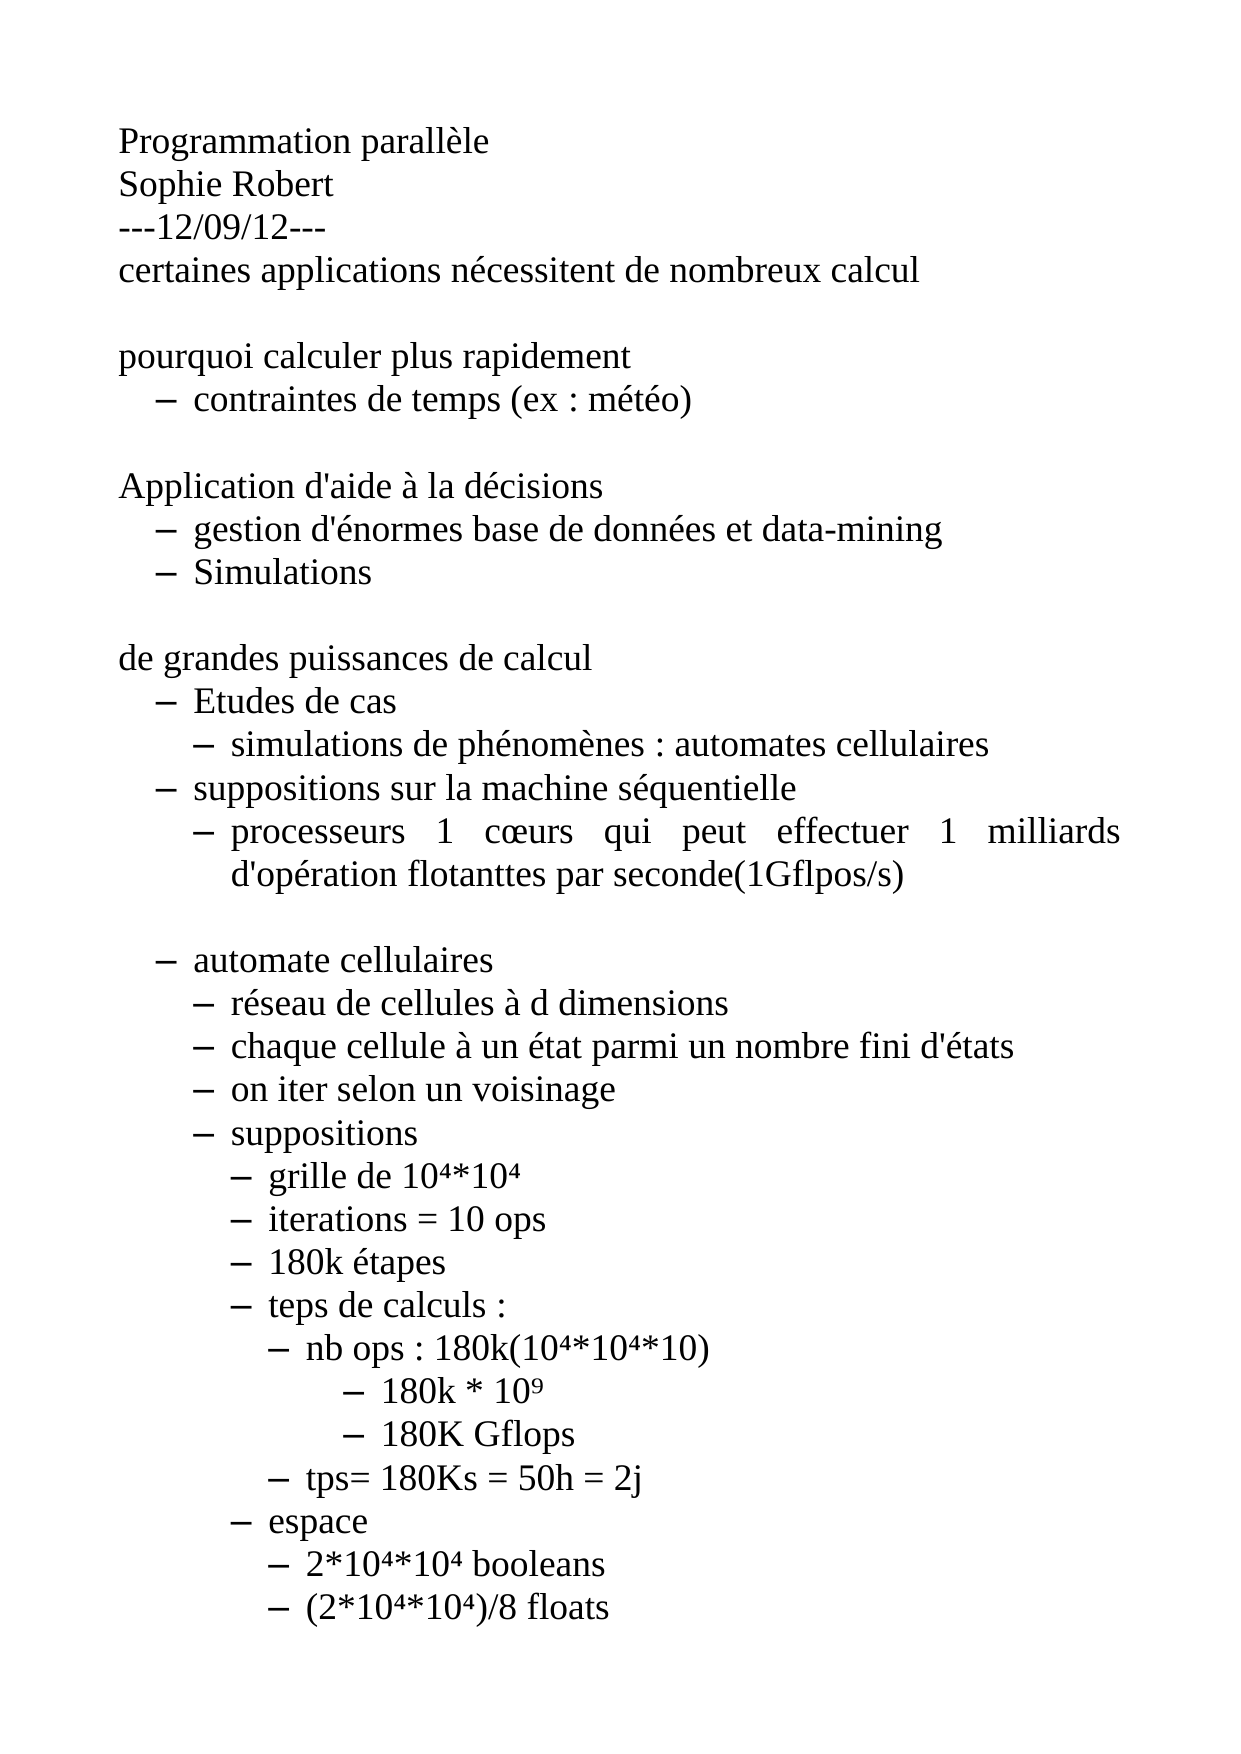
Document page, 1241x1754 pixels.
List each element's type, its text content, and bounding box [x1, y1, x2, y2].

list suppositions sur la machine séquentielle [156, 765, 1122, 808]
text pourquoi calculer plus rapidement [118, 334, 1122, 377]
text certaines applications nécessitent de nombreux calcul [118, 247, 1122, 291]
list processeurs 1 cœurs qui peut effectuer 1 milliards d'opération flotanttes par seconde(1Gflpos/s) [193, 808, 1122, 894]
list iterations = 10 ops [231, 1196, 1122, 1239]
list Simulations [156, 549, 1122, 592]
list automate cellulaires [156, 937, 1122, 981]
list tps= 180Ks = 50h = 2j [268, 1455, 1122, 1498]
text ---12/09/12--- [118, 204, 1122, 247]
list Etudes de cas [156, 679, 1122, 722]
text de grandes puissances de calcul [118, 636, 1122, 679]
text Application d'aide à la décisions [118, 463, 1122, 506]
list 2*10⁴*10⁴ booleans [268, 1541, 1122, 1584]
list gestion d'énormes base de données et data-mining [156, 506, 1122, 549]
text Sophie Robert [118, 161, 1122, 204]
list réseau de cellules à d dimensions [193, 981, 1122, 1024]
list nb ops : 180k(10⁴*10⁴*10) [268, 1326, 1122, 1369]
list 180k étapes [231, 1239, 1122, 1282]
list grille de 10⁴*10⁴ [231, 1153, 1122, 1196]
list simulations de phénomènes : automates cellulaires [193, 722, 1122, 765]
list (2*10⁴*10⁴)/8 floats [268, 1584, 1122, 1627]
list chaque cellule à un état parmi un nombre fini d'états [193, 1024, 1122, 1067]
list contraintes de temps (ex : météo) [156, 377, 1122, 420]
list 180k * 10⁹ [343, 1369, 1122, 1412]
text Programmation parallèle [118, 118, 1122, 161]
list 180K Gflops [343, 1412, 1122, 1455]
list teps de calculs : [231, 1282, 1122, 1326]
list espace [231, 1498, 1122, 1541]
list suppositions [193, 1110, 1122, 1153]
list on iter selon un voisinage [193, 1067, 1122, 1110]
